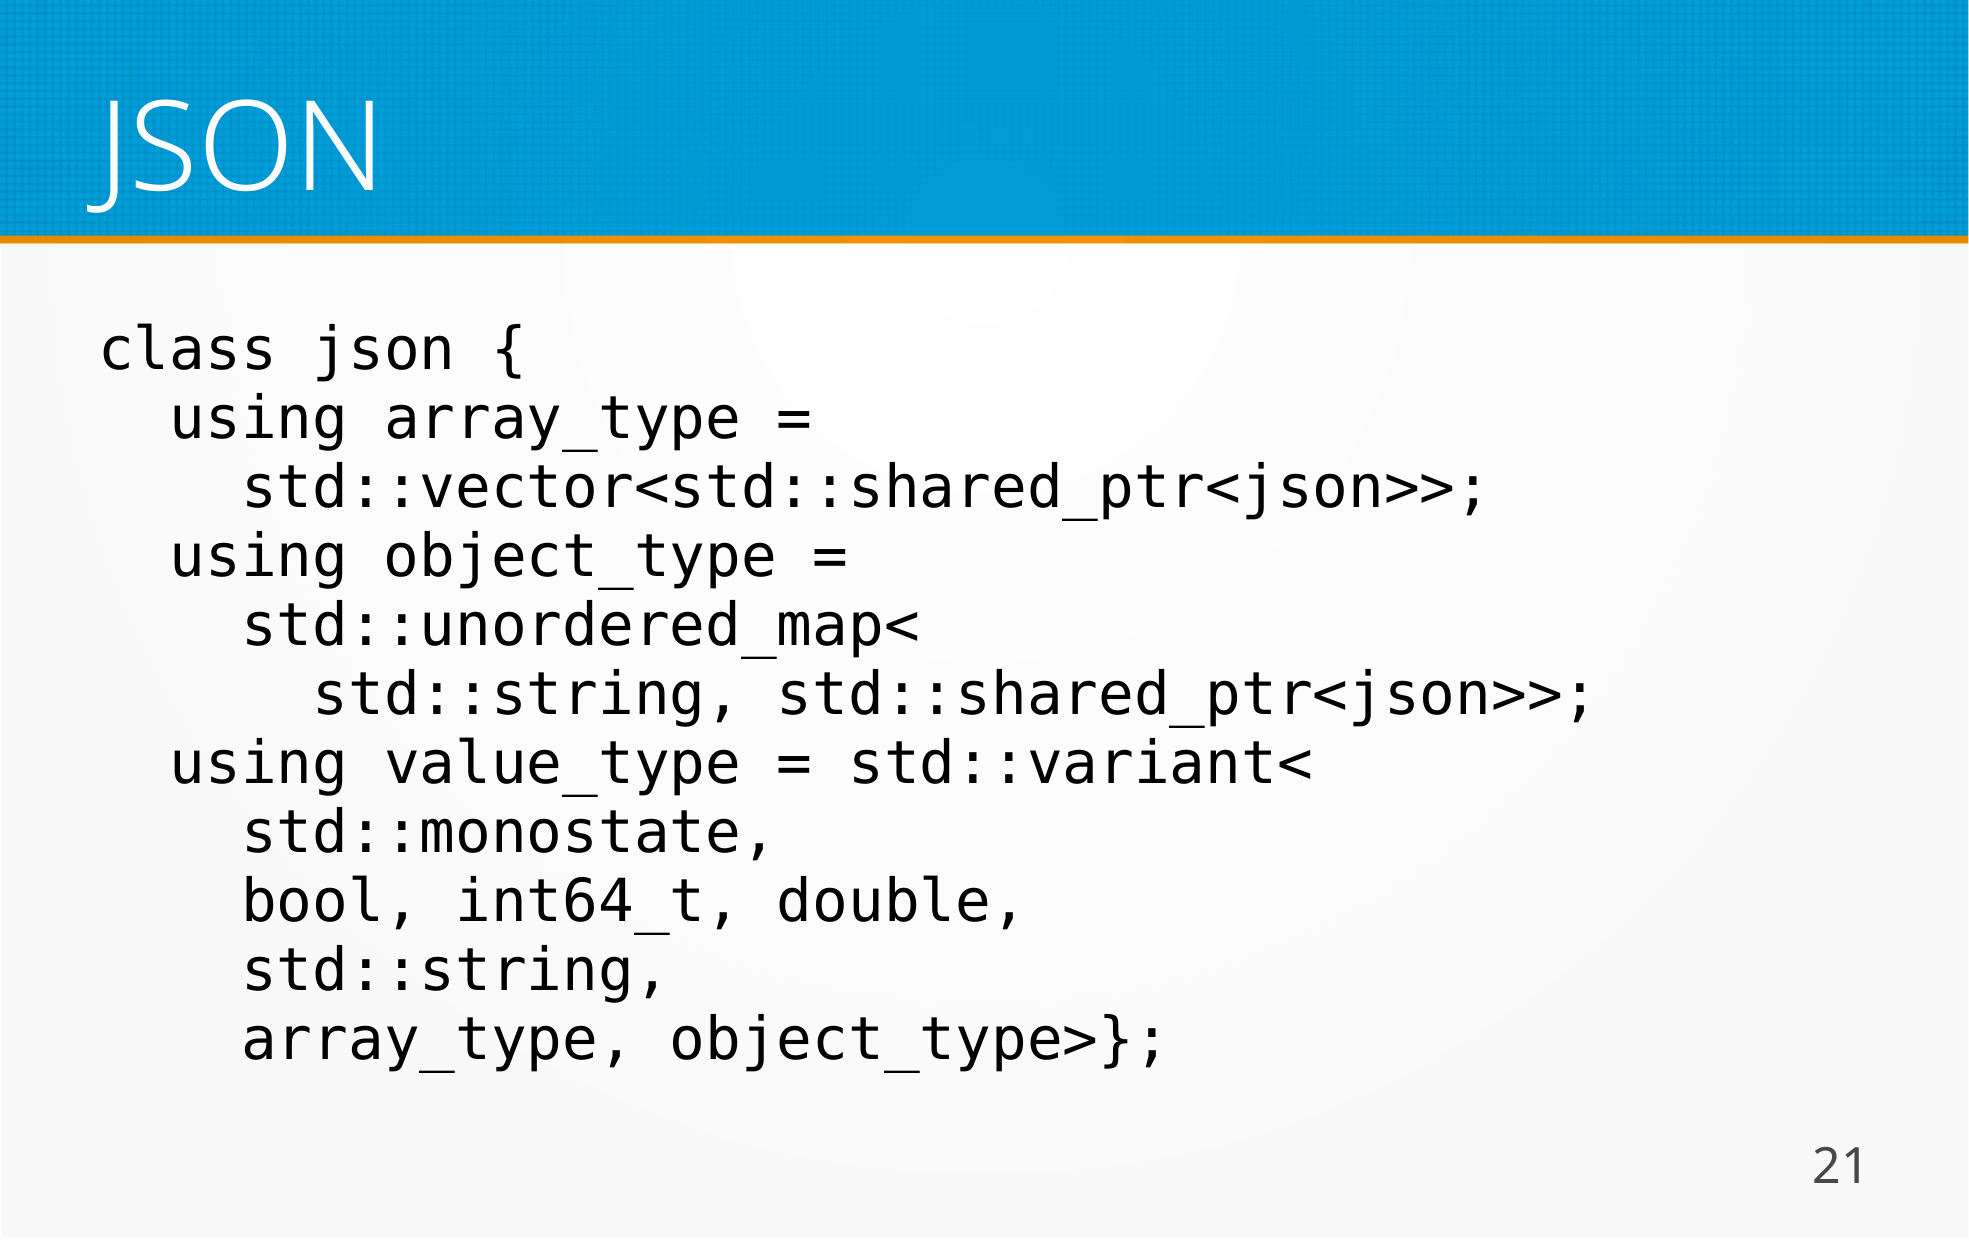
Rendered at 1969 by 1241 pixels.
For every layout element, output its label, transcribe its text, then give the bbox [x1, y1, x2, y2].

list class json { using array_type = std::vector<std::shared_ptr<json>>; using object_type = std::unordered_map< std::string, std::shared_ptr<json>>; using value_type = std::variant< std::monostate, bool, int64_t, double, std::string, array_type, object_type>}; [98, 315, 1861, 1081]
picture [0, 236, 1969, 1241]
title JSON [98, 19, 1870, 227]
